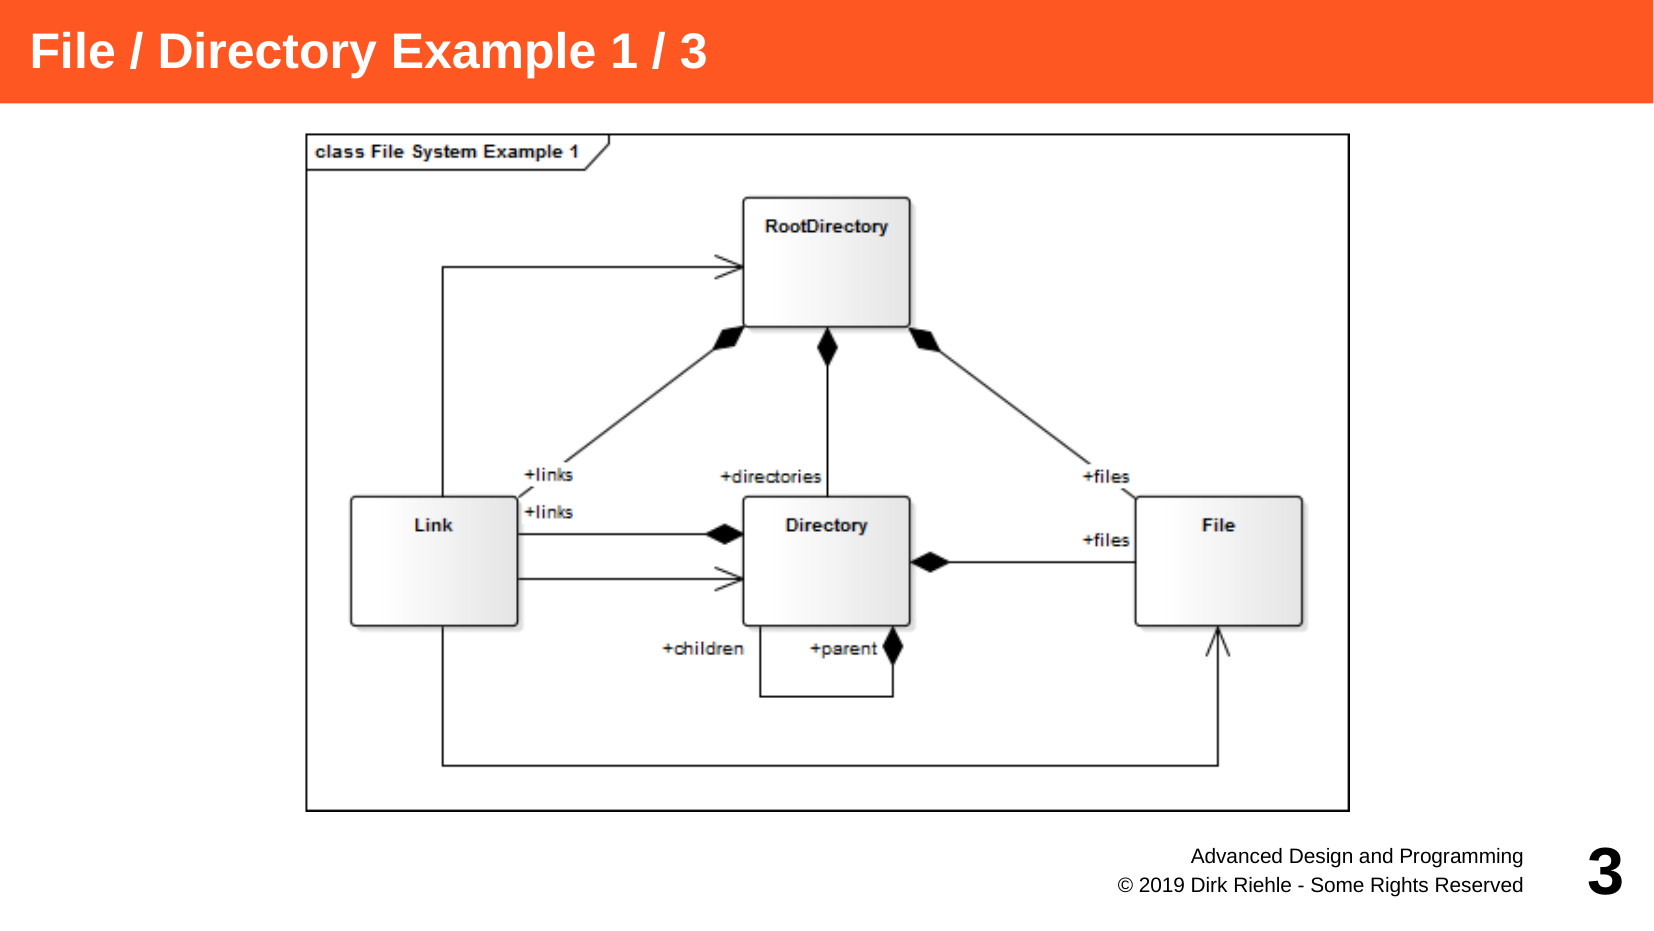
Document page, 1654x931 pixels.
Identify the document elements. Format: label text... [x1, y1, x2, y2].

title File / Directory Example 1 / 3 [0, 0, 1654, 104]
picture [304, 132, 1350, 813]
